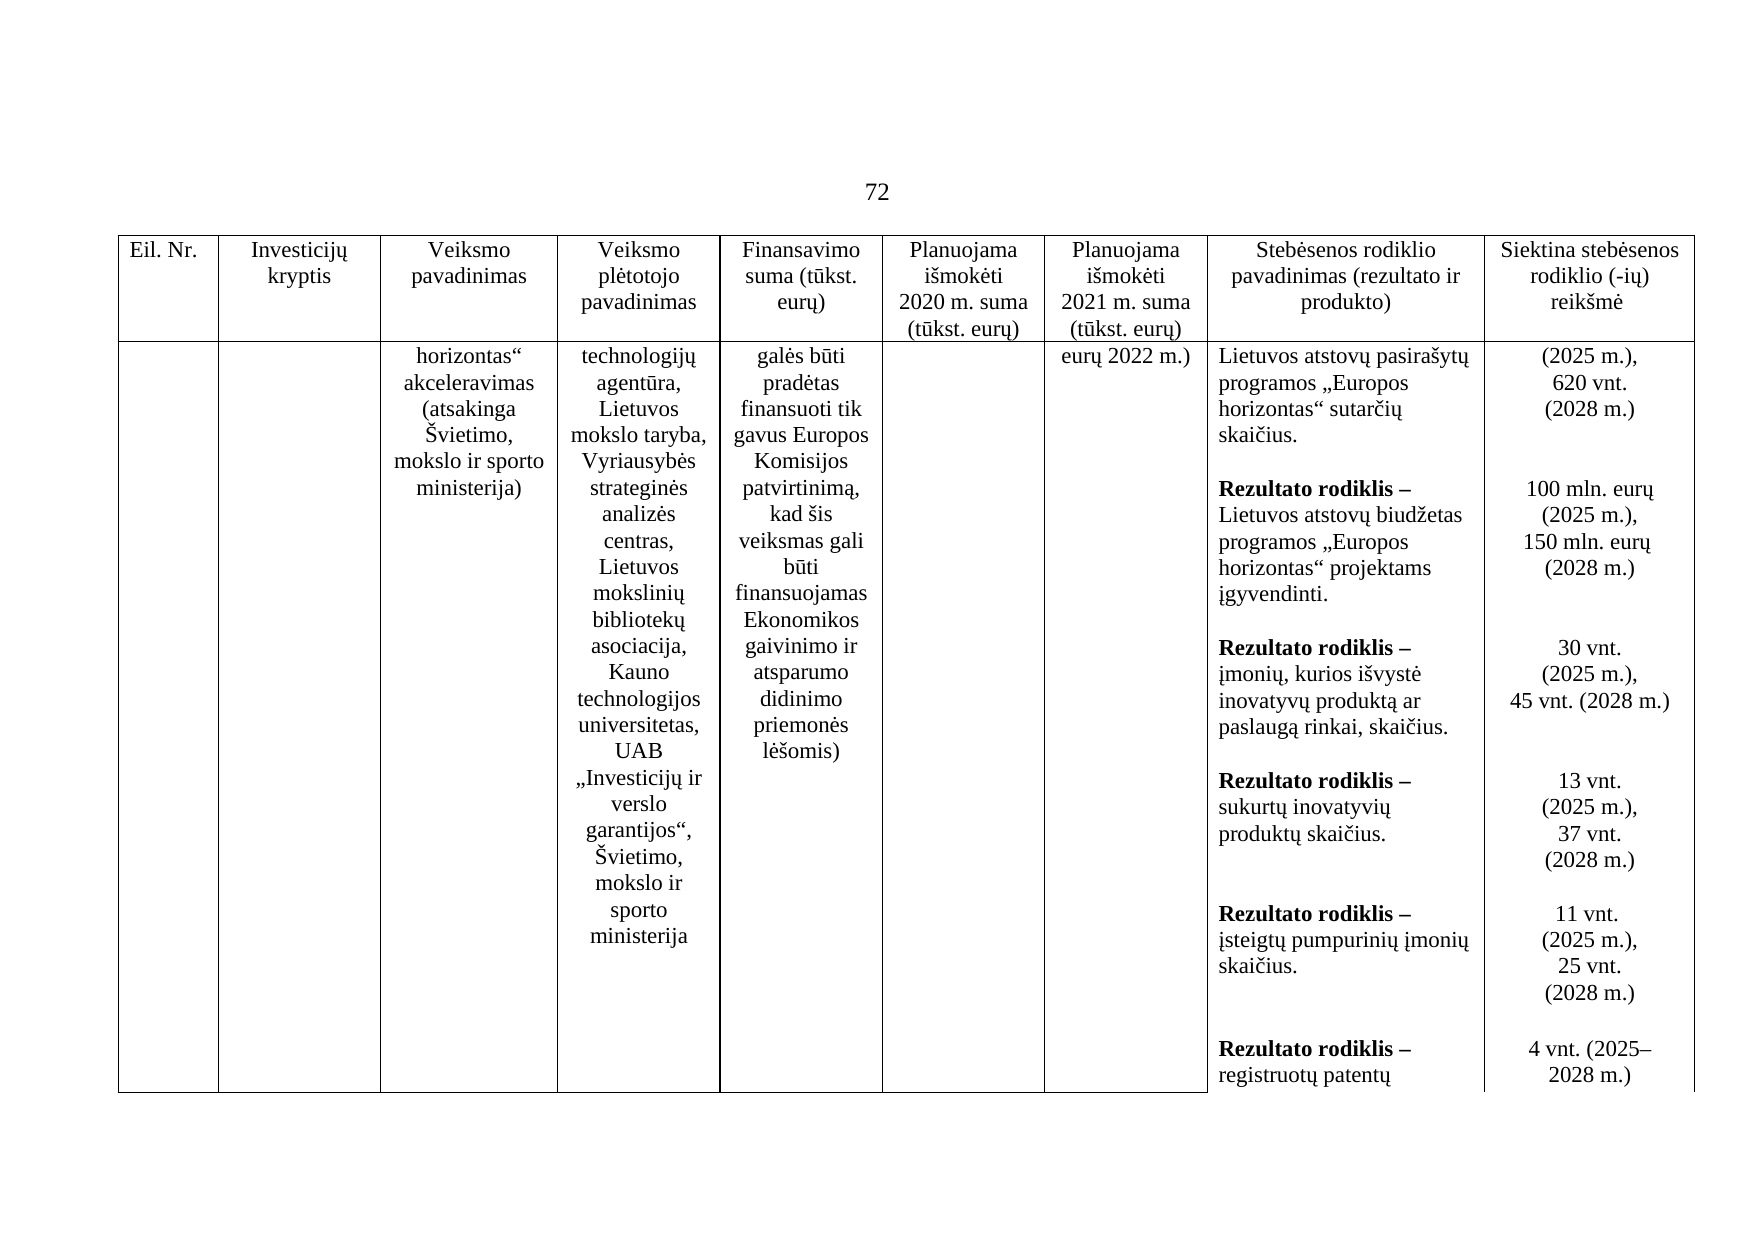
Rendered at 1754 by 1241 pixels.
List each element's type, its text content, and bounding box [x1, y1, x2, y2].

table_cell Rezultato rodiklis – įsteigtų pumpurinių įmonių skaičius. [1208, 873, 1484, 1007]
table_cell 30 vnt. (2025 m.), 45 vnt. (2028 m.) [1485, 607, 1694, 739]
table_cell Rezultato rodiklis – registruotų patentų [1208, 1007, 1484, 1092]
table_cell [883, 342, 1044, 1092]
table_header Veiksmo pavadinimas [381, 236, 557, 341]
table_cell [219, 342, 380, 1092]
table_header Finansavimo suma (tūkst. eurų) [721, 236, 882, 341]
table_cell Rezultato rodiklis – įmonių, kurios išvystė inovatyvų produktą ar paslaugą rinkai, skaičius. [1208, 607, 1484, 739]
table_cell (2025 m.), 620 vnt. (2028 m.) [1485, 342, 1694, 448]
table_cell eurų 2022 m.) [1045, 342, 1207, 1092]
table_cell 100 mln. eurų (2025 m.), 150 mln. eurų (2028 m.) [1485, 448, 1694, 607]
table_cell Rezultato rodiklis – sukurtų inovatyvių produktų skaičius. [1208, 740, 1484, 872]
table_cell 11 vnt. (2025 m.), 25 vnt. (2028 m.) [1485, 873, 1694, 1007]
table_cell Lietuvos atstovų pasirašytų programos „Europos horizontas“ sutarčių skaičius. [1208, 342, 1484, 448]
table_header Planuojama išmokėti 2021 m. suma (tūkst. eurų) [1045, 236, 1207, 341]
table_header Investicijų kryptis [219, 236, 380, 341]
table_header Siektina stebėsenos rodiklio (-ių) reikšmė [1485, 236, 1694, 341]
table_cell 13 vnt. (2025 m.), 37 vnt. (2028 m.) [1485, 740, 1694, 872]
table_header Eil. Nr. [119, 236, 218, 341]
table_cell technologijų agentūra, Lietuvos mokslo taryba, Vyriausybės strateginės analizės centras, Lietuvos mokslinių bibliotekų asociacija, Kauno technologijos universitetas, UAB „Investicijų ir verslo garantijos“, Švietimo, mokslo ir sporto ministerija [558, 342, 719, 1092]
table_cell [119, 342, 218, 1092]
table_cell Rezultato rodiklis – Lietuvos atstovų biudžetas programos „Europos horizontas“ projektams įgyvendinti. [1208, 448, 1484, 607]
table_cell 4 vnt. (2025–2028 m.) [1485, 1007, 1694, 1092]
table_cell horizontas“ akceleravimas (atsakinga Švietimo, mokslo ir sporto ministerija) [381, 342, 557, 1092]
table_header Planuojama išmokėti 2020 m. suma (tūkst. eurų) [883, 236, 1044, 341]
table_cell galės būti pradėtas finansuoti tik gavus Europos Komisijos patvirtinimą, kad šis veiksmas gali būti finansuojamas Ekonomikos gaivinimo ir atsparumo didinimo priemonės lėšomis) [721, 342, 882, 1092]
table_header Veiksmo plėtotojo pavadinimas [558, 236, 719, 341]
table_header Stebėsenos rodiklio pavadinimas (rezultato ir produkto) [1208, 236, 1484, 341]
